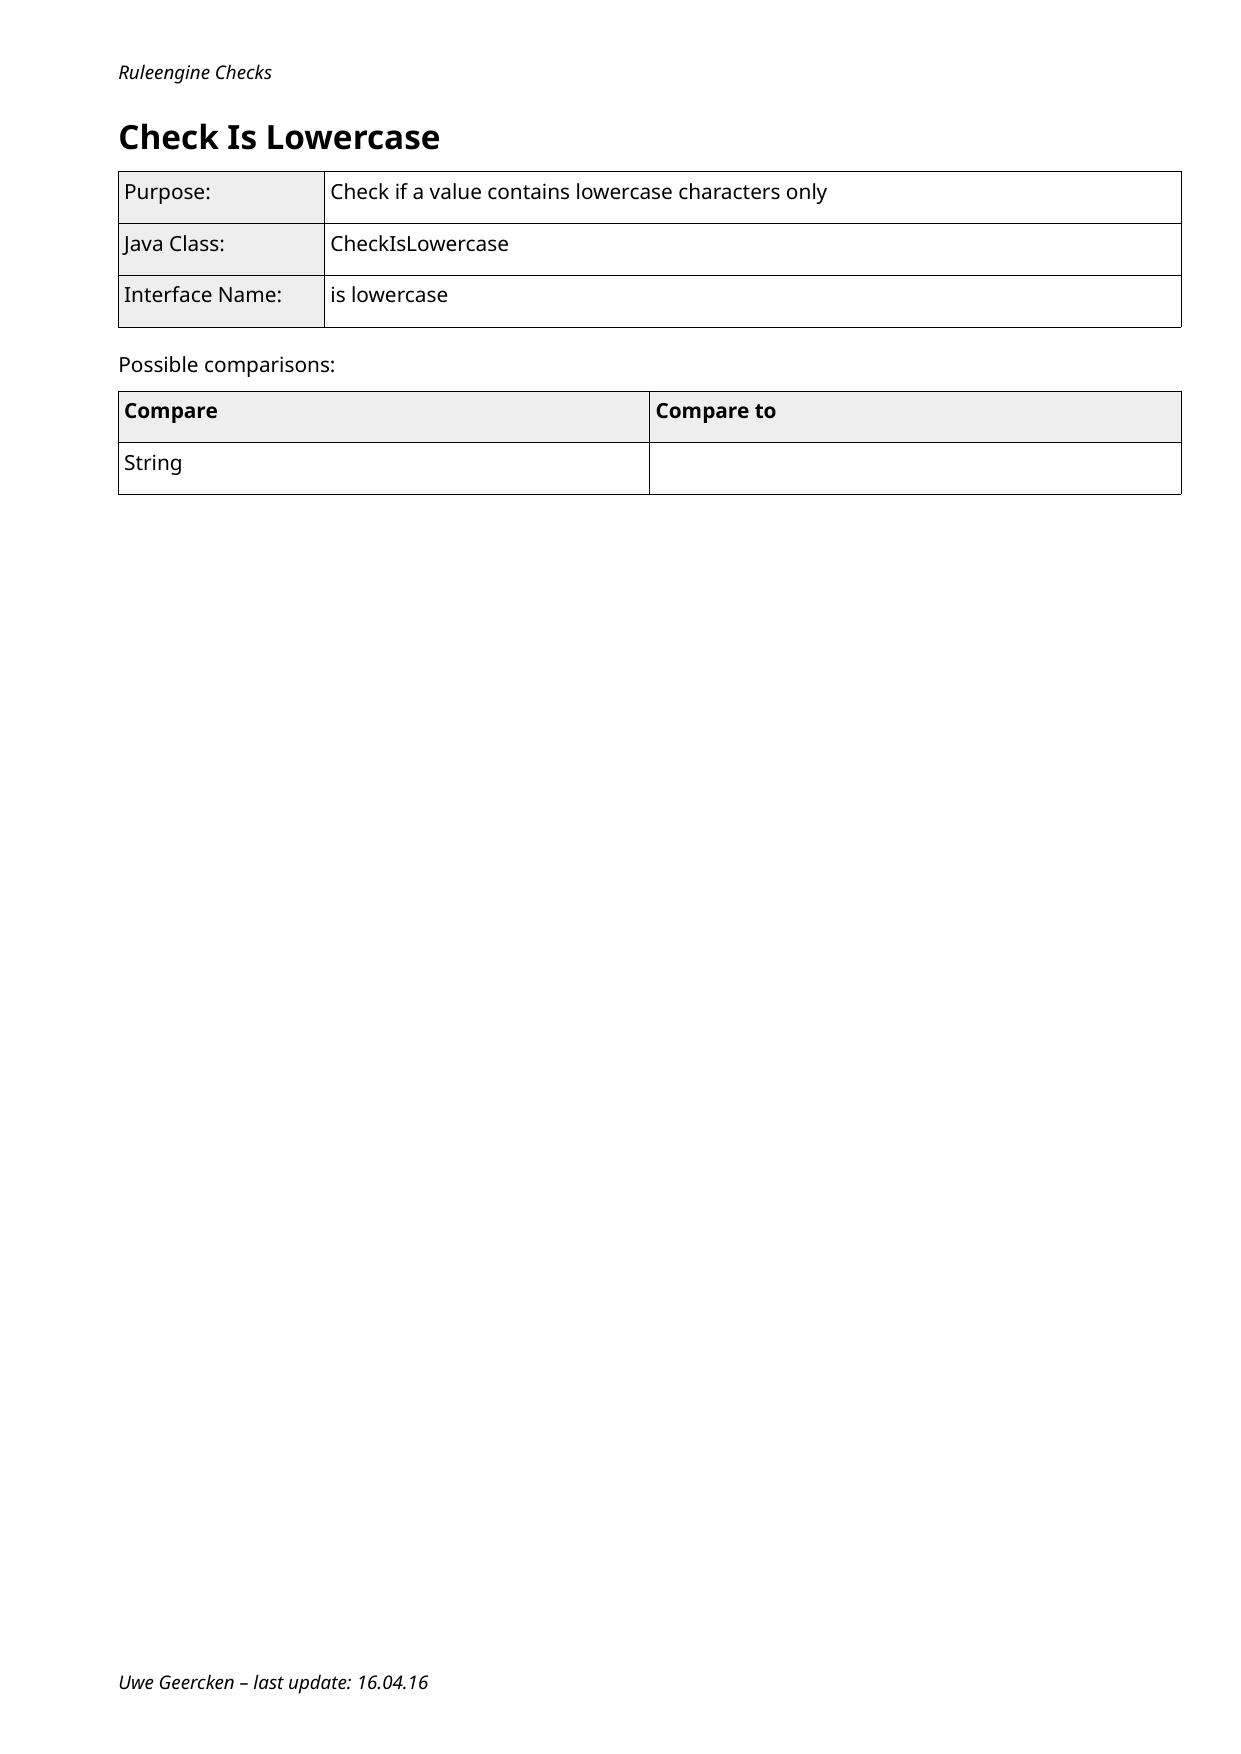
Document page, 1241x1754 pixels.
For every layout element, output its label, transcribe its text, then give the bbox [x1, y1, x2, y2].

table_header Compare [119, 392, 649, 442]
table_cell String [119, 443, 649, 494]
table_cell CheckIsLowercase [325, 224, 1181, 275]
table_cell [650, 443, 1181, 494]
table_header Check if a value contains lowercase characters only [325, 172, 1181, 223]
text Check Is Lowercase [118, 114, 1181, 159]
text Possible comparisons: [118, 350, 1181, 379]
table_header Purpose: [119, 172, 324, 223]
table_cell Java Class: [119, 224, 324, 275]
table_cell Interface Name: [119, 276, 324, 327]
table_header Compare to [650, 392, 1181, 442]
table_cell is lowercase [325, 276, 1181, 327]
